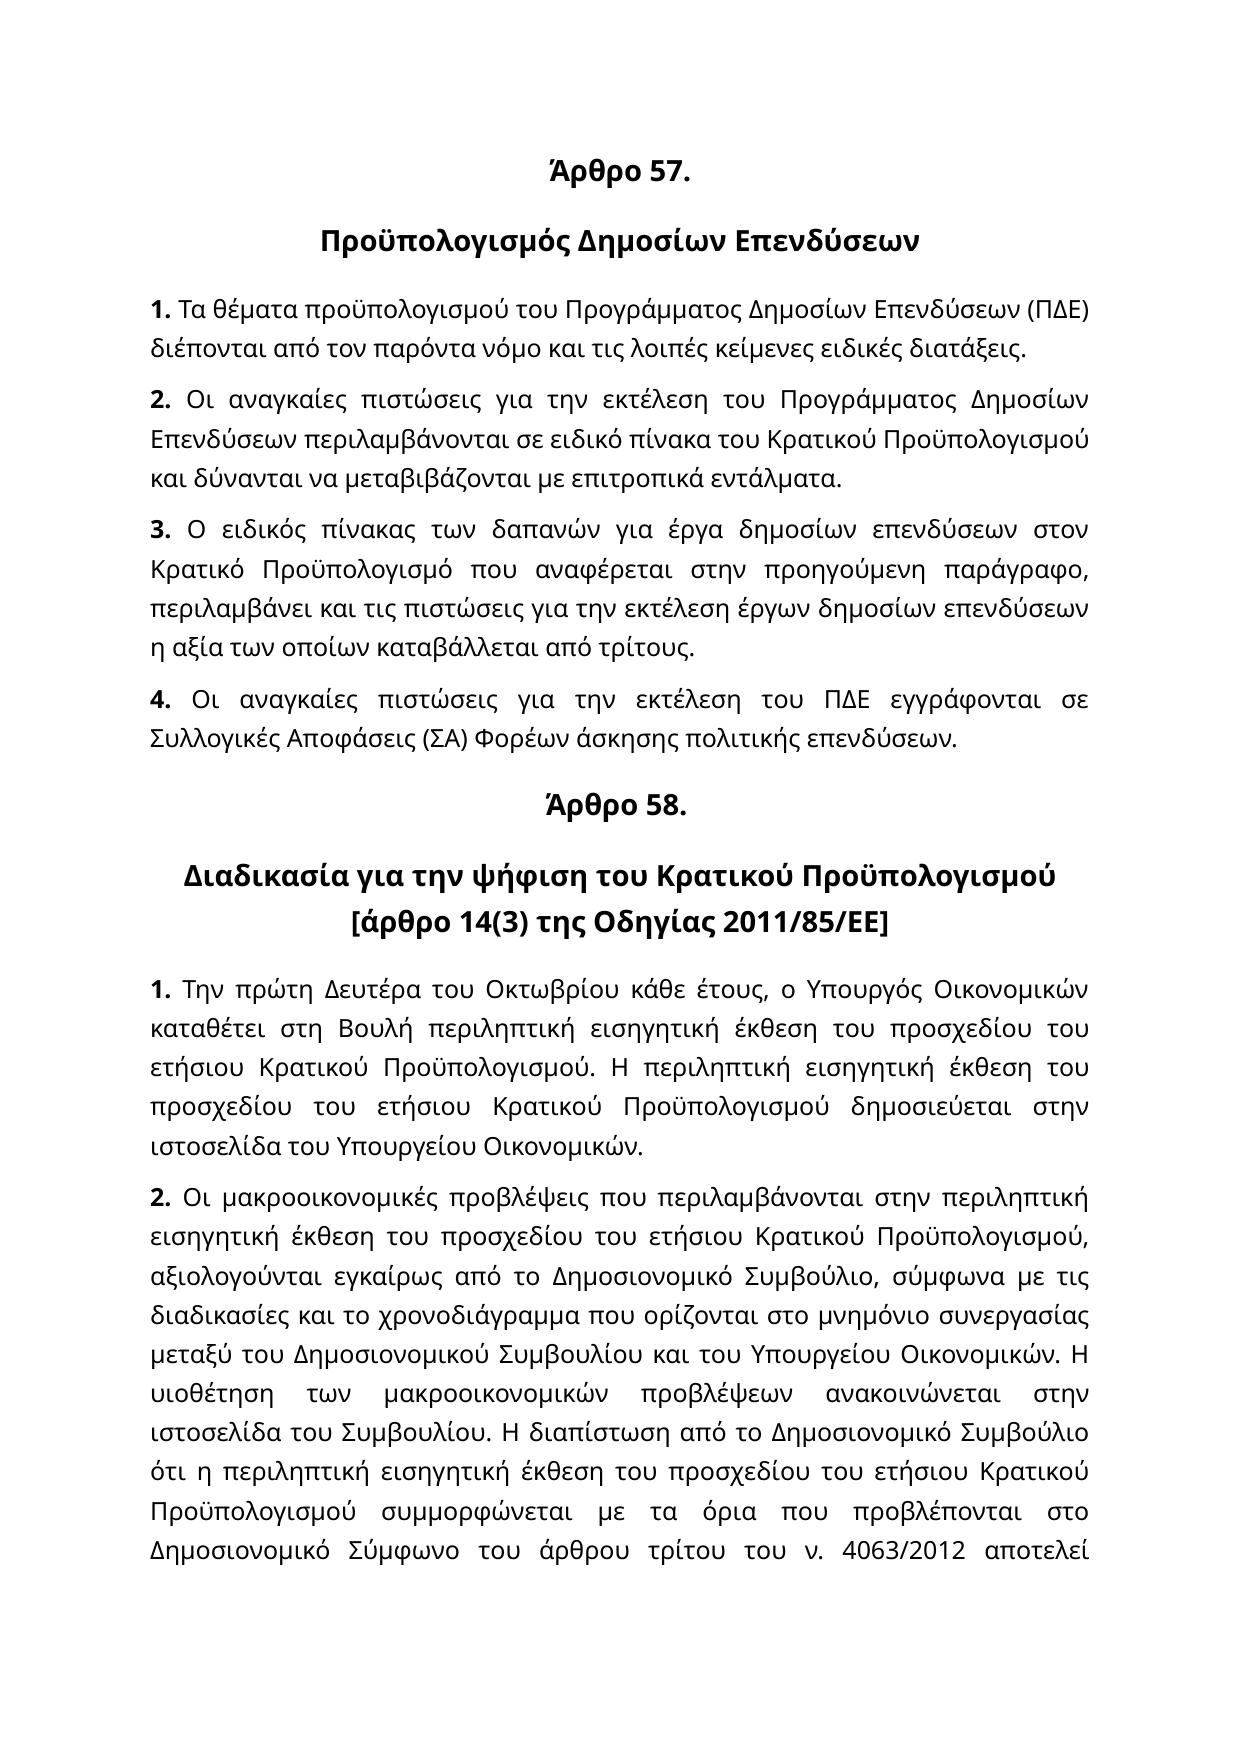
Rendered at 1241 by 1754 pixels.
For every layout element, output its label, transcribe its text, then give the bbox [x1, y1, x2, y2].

text 1. Την πρώτη Δευτέρα του Οκτωβρίου κάθε έτους, ο Υπουργός Οικονομικών καταθέτει στη Βουλή περιληπτική εισηγητική έκθεση του προσχεδίου του ετήσιου Κρατικού Προϋπολογισμού. Η περιληπτική εισηγητική έκθεση του προσχεδίου του ετήσιου Κρατικού Προϋπολογισμού δημοσιεύεται στην ιστοσελίδα του Υπουργείου Οικονομικών. [150, 971, 1090, 1162]
text 3. Ο ειδικός πίνακας των δαπανών για έργα δημοσίων επενδύσεων στον Κρατικό Προϋπολογισμό που αναφέρεται στην προηγούμενη παράγραφο, περιλαμβάνει και τις πιστώσεις για την εκτέλεση έργων δημοσίων επενδύσεων η αξία των οποίων καταβάλλεται από τρίτους. [150, 512, 1090, 664]
text 4. Οι αναγκαίες πιστώσεις για την εκτέλεση του ΠΔΕ εγγράφονται σε Συλλογικές Αποφάσεις (ΣΑ) Φορέων άσκησης πολιτικής επενδύσεων. [150, 681, 1090, 754]
subtitle Προϋπολογισμός Δημοσίων Επενδύσεων [150, 221, 1090, 260]
subtitle Άρθρο 58. [150, 784, 1090, 824]
subtitle Άρθρο 57. [150, 150, 1090, 190]
subtitle Διαδικασία για την ψήφιση του Κρατικού Προϋπολογισμού [άρθρο 14(3) της Οδηγίας 2011/85/ΕΕ] [150, 855, 1090, 941]
text 2. Οι αναγκαίες πιστώσεις για την εκτέλεση του Προγράμματος Δημοσίων Επενδύσεων περιλαμβάνονται σε ειδικό πίνακα του Κρατικού Προϋπολογισμού και δύνανται να μεταβιβάζονται με επιτροπικά εντάλματα. [150, 382, 1090, 494]
text 1. Τα θέματα προϋπολογισμού του Προγράμματος Δημοσίων Επενδύσεων (ΠΔΕ) διέπονται από τον παρόντα νόμο και τις λοιπές κείμενες ειδικές διατάξεις. [150, 291, 1090, 364]
text 2. Οι μακροοικονομικές προβλέψεις που περιλαμβάνονται στην περιληπτική εισηγητική έκθεση του προσχεδίου του ετήσιου Κρατικού Προϋπολογισμού, αξιολογούνται εγκαίρως από το Δημοσιονομικό Συμβούλιο, σύμφωνα με τις διαδικασίες και το χρονοδιάγραμμα που ορίζονται στο μνημόνιο συνεργασίας μεταξύ του Δημοσιονομικού Συμβουλίου και του Υπουργείου Οικονομικών. Η υιοθέτηση των μακροοικονομικών προβλέψεων ανακοινώνεται στην ιστοσελίδα του Συμβουλίου. Η διαπίστωση από το Δημοσιονομικό Συμβούλιο ότι η περιληπτική εισηγητική έκθεση του προσχεδίου του ετήσιου Κρατικού Προϋπολογισμού συμμορφώνεται με τα όρια που προβλέπονται στο Δημοσιονομικό Σύμφωνο του άρθρου τρίτου του ν. 4063/2012 αποτελεί [150, 1180, 1090, 1566]
